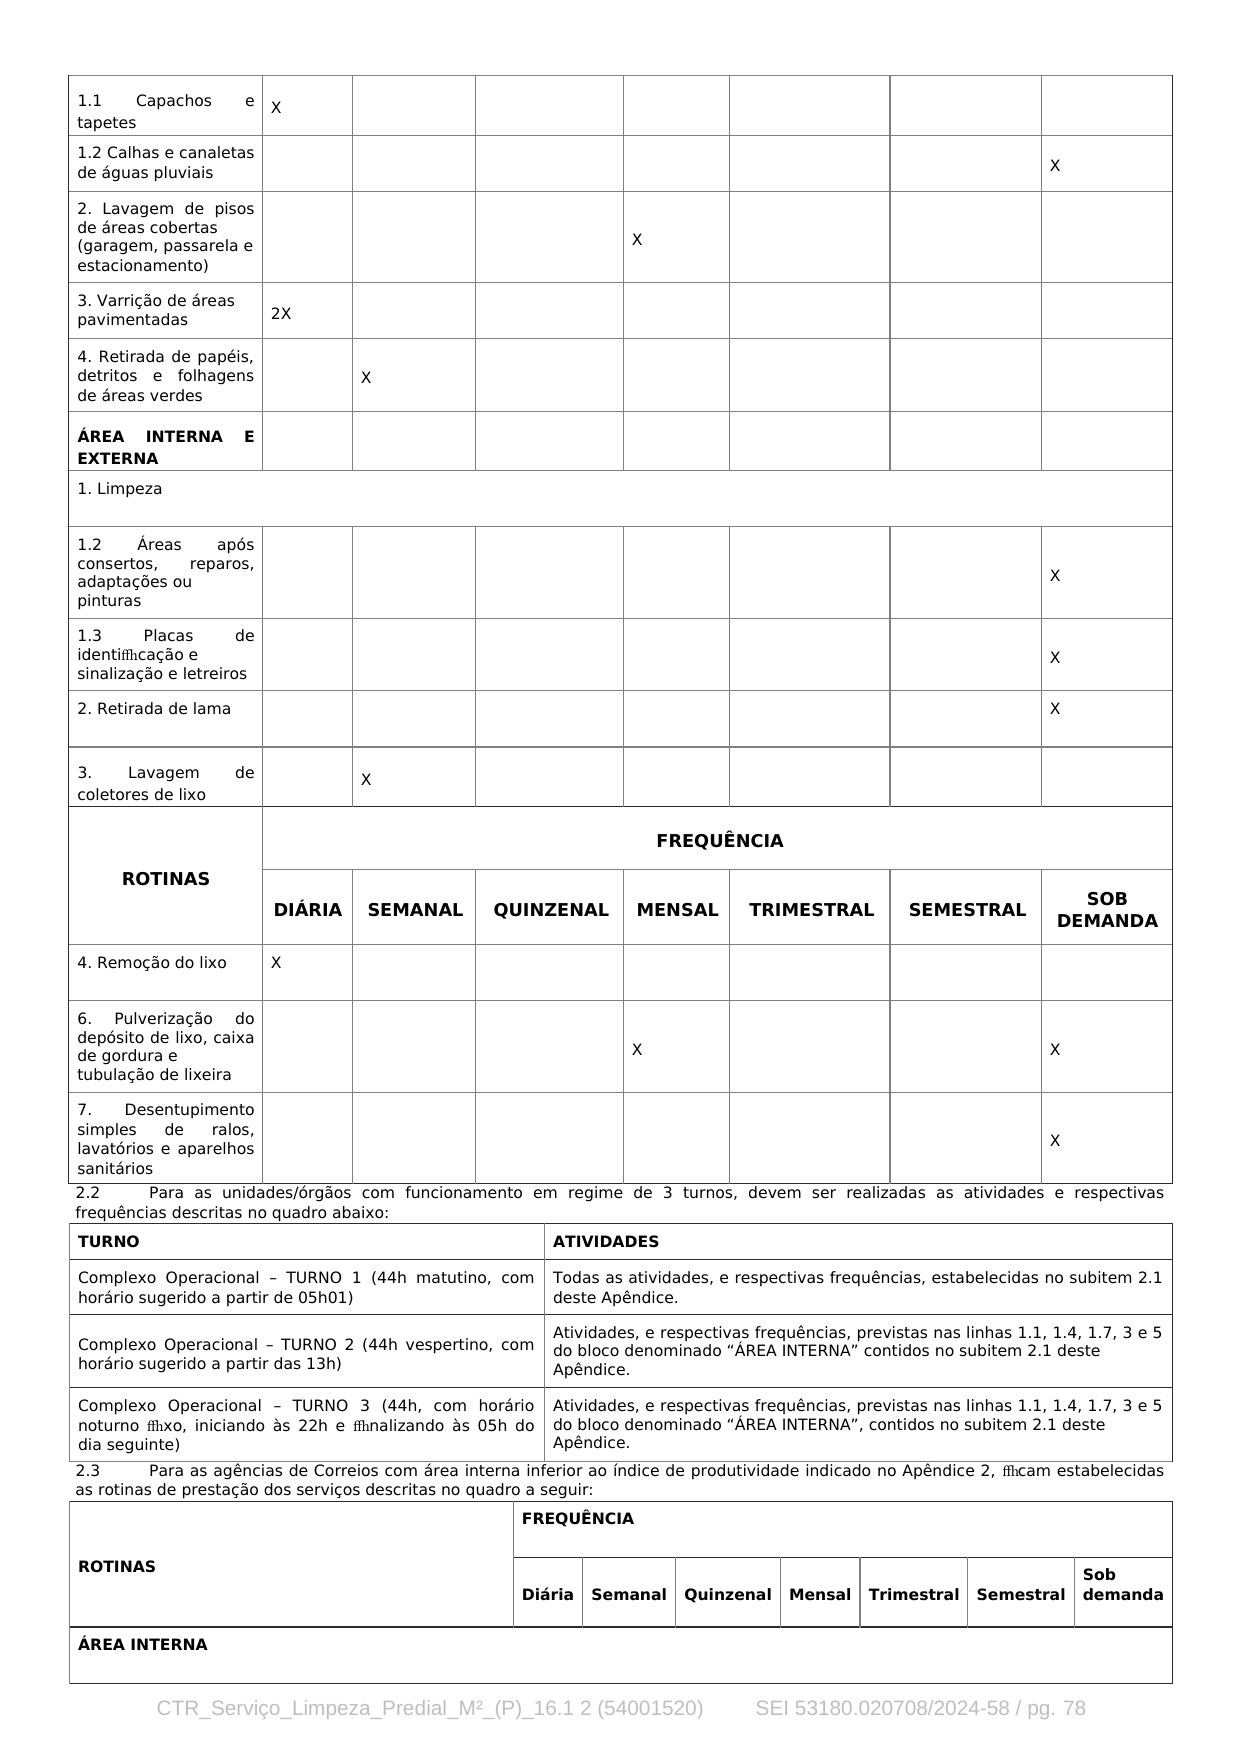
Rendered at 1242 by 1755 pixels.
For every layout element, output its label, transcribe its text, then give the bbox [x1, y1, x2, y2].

table_cell ÁREA INTERNA E EXTERNA [69, 412, 262, 470]
table_cell [353, 619, 475, 690]
table_cell [263, 748, 352, 806]
table_cell 7. Desentupimento simples de ralos, lavatórios e aparelhos sanitários [69, 1093, 262, 1183]
table_cell [890, 807, 1041, 868]
table_cell [968, 1628, 1074, 1682]
table_cell X [353, 339, 475, 411]
table_cell Atividades, e respectivas frequências, previstas nas linhas 1.1, 1.4, 1.7, 3 e 5 do bloco denominado “ÁREA INTERNA”, contidos no subitem 2.1 deste Apêndice. [545, 1388, 1172, 1461]
table_cell X [624, 1001, 729, 1092]
table_cell [891, 1001, 1041, 1092]
table_cell SEMANAL [353, 870, 475, 944]
table_cell [1041, 807, 1172, 868]
table_cell [624, 283, 729, 338]
table_cell SEMESTRAL [891, 870, 1041, 944]
table_cell X [263, 76, 352, 134]
table_cell [624, 412, 729, 470]
table_cell [891, 412, 1041, 470]
table_cell Quinzenal [676, 1558, 780, 1626]
table_cell [891, 283, 1041, 338]
table_cell ROTINAS [69, 807, 262, 944]
table_cell [476, 412, 623, 470]
list Para as unidades/órgãos com funcionamento em regime de 3 turnos, devem ser realizadas as atividades e respectivas frequências descritas no quadro abaixo: [75, 1184, 1166, 1222]
table_header ATIVIDADES [545, 1224, 1172, 1259]
table_cell FREQUÊNCIA [624, 807, 890, 868]
table_cell [1041, 471, 1172, 526]
table_header [860, 1502, 968, 1557]
table_cell [263, 192, 352, 282]
table_cell [475, 807, 623, 868]
table_header [1074, 1502, 1172, 1557]
table_cell [353, 691, 475, 746]
table_header [968, 1502, 1074, 1557]
table_cell [353, 945, 475, 1000]
table_cell Atividades, e respectivas frequências, previstas nas linhas 1.1, 1.4, 1.7, 3 e 5 do bloco denominado “ÁREA INTERNA” contidos no subitem 2.1 deste Apêndice. [545, 1315, 1172, 1387]
table_cell X [1042, 1093, 1172, 1183]
table_cell [730, 136, 889, 191]
table_cell [476, 619, 623, 690]
table_cell 4. Remoção do lixo [69, 945, 262, 1000]
table_cell [890, 471, 1041, 526]
table_cell [624, 76, 729, 134]
table_cell TRIMESTRAL [730, 870, 889, 944]
table_cell [263, 412, 352, 470]
table_cell [476, 527, 623, 618]
table_cell [891, 691, 1041, 746]
table_cell [263, 471, 352, 526]
table_cell [263, 1001, 352, 1092]
table_cell [624, 748, 729, 806]
table_cell [730, 691, 889, 746]
table_cell X [1042, 619, 1172, 690]
table_cell [1042, 76, 1172, 134]
table_cell [891, 748, 1041, 806]
table_cell [353, 136, 475, 191]
table_header TURNO [70, 1224, 544, 1259]
table_cell 3. Lavagem de coletores de lixo [69, 748, 262, 806]
table_cell [353, 412, 475, 470]
table_cell [476, 1001, 623, 1092]
table_cell [891, 527, 1041, 618]
table_cell [352, 807, 475, 868]
table_cell [624, 527, 729, 618]
table_cell Semanal [583, 1558, 675, 1626]
table_cell [353, 76, 475, 134]
table_cell [624, 339, 729, 411]
table_cell [730, 283, 889, 338]
table_cell [891, 945, 1041, 1000]
table_cell X [1042, 136, 1172, 191]
table_cell [891, 76, 1041, 134]
table_cell [353, 1093, 475, 1183]
table_cell X [263, 945, 352, 1000]
table_cell X [624, 192, 729, 282]
table_cell [476, 748, 623, 806]
table_cell X [1042, 527, 1172, 618]
table_cell 4. Retirada de papéis, detritos e folhagens de áreas verdes [69, 339, 262, 411]
table_cell [891, 192, 1041, 282]
table_cell Semestral [968, 1558, 1074, 1626]
table_cell MENSAL [624, 870, 729, 944]
table_cell [730, 76, 889, 134]
list Para as agências de Correios com área interna inferior ao índice de produtividade indicado no Apêndice 2, cam estabelecidas as rotinas de prestação dos serviços descritas no quadro a seguir: [75, 1462, 1166, 1499]
table_cell Sob demanda [1075, 1558, 1172, 1626]
table_cell 2. Lavagem de pisos de áreas cobertas (garagem, passarela e estacionamento) [69, 192, 262, 282]
table_cell [891, 136, 1041, 191]
table_header FREQUÊNCIA [514, 1502, 676, 1557]
table_cell ÁREA INTERNA [70, 1628, 513, 1682]
table_cell [730, 748, 889, 806]
table_cell 2. Retirada de lama [69, 691, 262, 746]
table_cell [780, 1628, 860, 1682]
table_cell [1042, 339, 1172, 411]
table_cell [476, 192, 623, 282]
table_cell [730, 527, 889, 618]
table_cell [475, 471, 623, 526]
table_header [676, 1502, 780, 1557]
table_cell [624, 136, 729, 191]
table_cell [730, 945, 889, 1000]
table_cell [353, 527, 475, 618]
table_cell [476, 283, 623, 338]
table_cell [730, 1093, 889, 1183]
table_header ROTINAS [70, 1502, 513, 1626]
table_cell [263, 691, 352, 746]
table_cell Complexo Operacional – TURNO 3 (44h, com horário noturno xo, iniciando às 22h e nalizando às 05h do dia seguinte) [70, 1388, 544, 1461]
table_cell Complexo Operacional – TURNO 1 (44h matutino, com horário sugerido a partir de 05h01) [70, 1260, 544, 1314]
table_cell [353, 283, 475, 338]
table_cell [730, 339, 889, 411]
table_cell [353, 192, 475, 282]
table_cell [624, 619, 729, 690]
table_cell 1.1 Capachos e tapetes [69, 76, 262, 134]
table_cell X [1042, 1001, 1172, 1092]
table_cell [1042, 192, 1172, 282]
table_cell [1074, 1628, 1172, 1682]
table_cell [513, 1628, 676, 1682]
table_cell [476, 691, 623, 746]
table_cell [860, 1628, 968, 1682]
table_cell [730, 412, 889, 470]
table_cell 1.2 Áreas após consertos, reparos, adaptações ou pinturas [69, 527, 262, 618]
table_cell [352, 471, 475, 526]
table_cell SOB DEMANDA [1042, 870, 1172, 944]
table_cell [1042, 412, 1172, 470]
table_cell [476, 1093, 623, 1183]
table_cell [353, 1001, 475, 1092]
table_cell [476, 76, 623, 134]
table_cell [263, 339, 352, 411]
table_cell [263, 619, 352, 690]
table_cell [624, 1093, 729, 1183]
table_cell Todas as atividades, e respectivas frequências, estabelecidas no subitem 2.1 deste Apêndice. [545, 1260, 1172, 1314]
table_cell X [353, 748, 475, 806]
table_cell [1042, 283, 1172, 338]
table_cell 6. Pulverização do depósito de lixo, caixa de gordura e tubulação de lixeira [69, 1001, 262, 1092]
table_cell [730, 192, 889, 282]
table_cell [263, 807, 352, 868]
table_cell Complexo Operacional – TURNO 2 (44h vespertino, com horário sugerido a partir das 13h) [70, 1315, 544, 1387]
table_cell [624, 945, 729, 1000]
table_cell Trimestral [861, 1558, 967, 1626]
table_cell QUINZENAL [476, 870, 623, 944]
table_cell [891, 339, 1041, 411]
table_cell X [1042, 691, 1172, 746]
table_cell [891, 1093, 1041, 1183]
table_cell [1042, 945, 1172, 1000]
table_cell [476, 945, 623, 1000]
table_cell [624, 691, 729, 746]
table_cell [476, 339, 623, 411]
table_cell [730, 1001, 889, 1092]
table_cell [476, 136, 623, 191]
table_cell 1. Limpeza [69, 471, 262, 526]
table_cell [1042, 748, 1172, 806]
table_cell [730, 619, 889, 690]
table_cell [263, 1093, 352, 1183]
table_cell DIÁRIA [263, 870, 352, 944]
table_cell 1.3 Placas de identicação e sinalização e letreiros [69, 619, 262, 690]
table_cell Mensal [781, 1558, 859, 1626]
table_cell [624, 471, 890, 526]
table_header [780, 1502, 860, 1557]
table_cell Diária [514, 1558, 582, 1626]
table_cell [676, 1628, 780, 1682]
table_cell [263, 527, 352, 618]
table_cell [891, 619, 1041, 690]
table_cell [263, 136, 352, 191]
table_cell 3. Varrição de áreas pavimentadas [69, 283, 262, 338]
table_cell 2X [263, 283, 352, 338]
table_cell 1.2 Calhas e canaletas de águas pluviais [69, 136, 262, 191]
